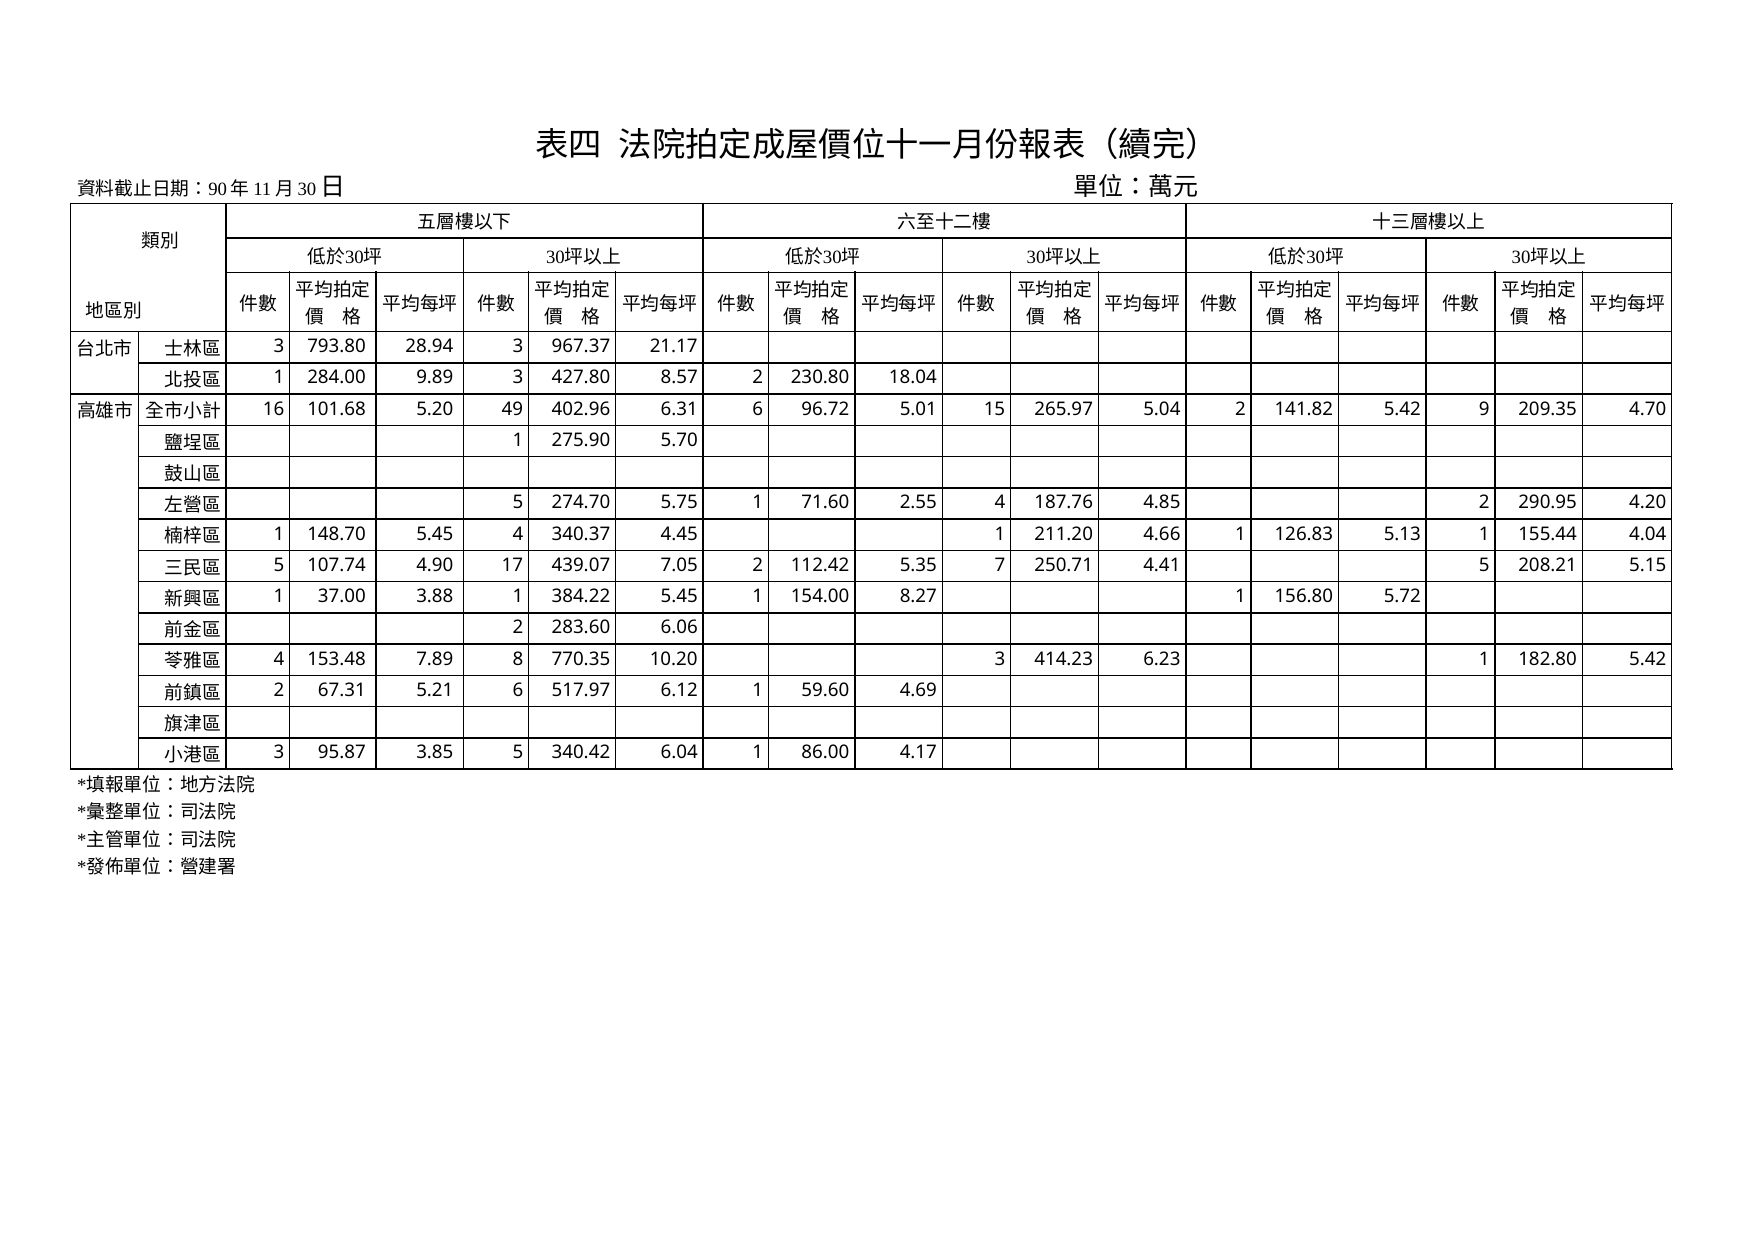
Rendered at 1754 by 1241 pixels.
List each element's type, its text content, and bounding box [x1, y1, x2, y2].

table_cell 平均每坪 [1339, 273, 1425, 331]
table_cell 6.12 [616, 676, 702, 706]
table_cell [1583, 364, 1671, 393]
table_cell 2 [464, 614, 528, 643]
table_cell [1339, 364, 1425, 393]
table_cell [1339, 551, 1425, 581]
table_cell [1427, 582, 1494, 612]
table_cell [1252, 676, 1338, 706]
table_cell 28.94 [377, 332, 463, 362]
table_cell [464, 707, 528, 737]
table_cell 低於30坪 [1187, 239, 1425, 271]
table_cell [529, 457, 615, 487]
table_cell [1187, 489, 1250, 518]
table_header 十三層樓以上 [1187, 204, 1671, 237]
table_cell [1252, 645, 1338, 674]
table_cell [1187, 551, 1250, 581]
table_cell 86.00 [769, 739, 854, 768]
table_cell 414.23 [1011, 645, 1098, 674]
table_cell [71, 581, 138, 612]
table_cell [1583, 707, 1671, 737]
table_cell 4 [227, 645, 289, 674]
table_cell [71, 456, 138, 487]
text 資料截止日期：90年11月30日 單位：萬元 [77, 166, 1677, 203]
table_cell 5.35 [856, 551, 942, 581]
table_cell 9 [1427, 395, 1494, 424]
table_cell 4.41 [1099, 551, 1185, 581]
table_cell [1187, 739, 1250, 768]
table_cell [856, 332, 942, 362]
table_cell 平均拍定價 格 [290, 273, 375, 331]
table_cell [1011, 582, 1098, 612]
table_cell [1496, 707, 1582, 737]
table_cell [227, 614, 289, 643]
table_cell [943, 614, 1010, 643]
table_cell [856, 426, 942, 456]
table_cell [1011, 457, 1098, 487]
table_cell 平均每坪 [856, 273, 942, 331]
table_cell [1427, 739, 1494, 768]
table_cell 384.22 [529, 582, 615, 612]
table_cell [704, 332, 768, 362]
table_cell [1252, 614, 1338, 643]
table_cell [377, 614, 463, 643]
table_cell [1427, 457, 1494, 487]
table_cell 211.20 [1011, 520, 1098, 549]
table_cell 96.72 [769, 395, 854, 424]
table_cell [1187, 614, 1250, 643]
table_cell [1339, 739, 1425, 768]
table_cell 187.76 [1011, 489, 1098, 518]
table_cell [71, 550, 138, 581]
table_cell 件數 [464, 273, 528, 331]
table_cell 件數 [943, 273, 1010, 331]
table_cell 18.04 [856, 364, 942, 393]
table_cell [1339, 645, 1425, 674]
table_header 類別 地區別 [71, 204, 225, 331]
table_cell 37.00 [290, 582, 375, 612]
table_cell 15 [943, 395, 1010, 424]
table_cell 10.20 [616, 645, 702, 674]
table_cell 439.07 [529, 551, 615, 581]
table_cell 17 [464, 551, 528, 581]
table_cell [1187, 676, 1250, 706]
table_cell 4.20 [1583, 489, 1671, 518]
table_cell [704, 457, 768, 487]
table_cell [71, 425, 138, 456]
text 表四 法院拍定成屋價位十一月份報表（續完） [77, 118, 1677, 166]
table_cell 4.66 [1099, 520, 1185, 549]
table_cell 全市小計 [139, 395, 225, 424]
table_header 五層樓以下 [227, 204, 702, 237]
table_cell [704, 614, 768, 643]
table_cell 208.21 [1496, 551, 1582, 581]
table_cell 高雄市 [71, 395, 138, 424]
table_cell 鼓山區 [139, 457, 225, 487]
table_cell 6.23 [1099, 645, 1185, 674]
table_cell 鹽埕區 [139, 426, 225, 456]
table_cell [616, 457, 702, 487]
table_cell [1496, 739, 1582, 768]
table_cell [1252, 489, 1338, 518]
table_cell [1187, 645, 1250, 674]
table_cell [1339, 426, 1425, 456]
table_cell 5.45 [377, 520, 463, 549]
table_cell 967.37 [529, 332, 615, 362]
table_cell [1427, 707, 1494, 737]
text *發佈單位：營建署 [77, 851, 1677, 878]
table_cell 4 [464, 520, 528, 549]
table_cell [1496, 364, 1582, 393]
table_cell [1011, 426, 1098, 456]
table_cell 北投區 [139, 364, 225, 393]
table_cell [227, 489, 289, 518]
table_cell [1427, 332, 1494, 362]
table_cell 1 [1427, 520, 1494, 549]
table_cell 283.60 [529, 614, 615, 643]
table_cell 290.95 [1496, 489, 1582, 518]
table_cell [1099, 707, 1185, 737]
table_cell [1011, 332, 1098, 362]
table_cell [71, 643, 138, 674]
table_cell [943, 332, 1010, 362]
table_cell [227, 707, 289, 737]
table_cell 6.06 [616, 614, 702, 643]
table_cell 4 [943, 489, 1010, 518]
table_cell 低於30坪 [227, 239, 463, 271]
table_cell 8.57 [616, 364, 702, 393]
table_cell 平均拍定價 格 [1011, 273, 1098, 331]
table_cell 1 [704, 582, 768, 612]
table_cell 三民區 [139, 551, 225, 581]
table_cell [943, 676, 1010, 706]
table_cell 8 [464, 645, 528, 674]
table_cell [377, 707, 463, 737]
table_cell 5.42 [1339, 395, 1425, 424]
table_cell [1187, 707, 1250, 737]
table_cell [1252, 457, 1338, 487]
table_cell [769, 614, 854, 643]
table_cell 1 [464, 582, 528, 612]
table_cell 士林區 [139, 332, 225, 362]
table_cell [71, 518, 138, 549]
table_cell [1339, 614, 1425, 643]
table_cell [71, 487, 138, 518]
table_cell 件數 [1187, 273, 1250, 331]
table_cell [1583, 426, 1671, 456]
table_cell [290, 614, 375, 643]
table_cell [227, 457, 289, 487]
table_cell 平均拍定價 格 [529, 273, 615, 331]
table_cell [1583, 739, 1671, 768]
table_cell [1011, 676, 1098, 706]
table_cell 30坪以上 [464, 239, 702, 271]
table_cell 平均每坪 [1099, 273, 1185, 331]
table_cell [704, 707, 768, 737]
table_cell [769, 707, 854, 737]
table_cell 6.04 [616, 739, 702, 768]
table_cell [856, 520, 942, 549]
table_cell 770.35 [529, 645, 615, 674]
table_cell 6.31 [616, 395, 702, 424]
table_cell 274.70 [529, 489, 615, 518]
table_cell 2 [704, 364, 768, 393]
table_cell 793.80 [290, 332, 375, 362]
table_cell 95.87 [290, 739, 375, 768]
table_cell [1496, 614, 1582, 643]
table_cell [1011, 364, 1098, 393]
table_cell [769, 332, 854, 362]
table_cell 2 [227, 676, 289, 706]
table_cell 2 [704, 551, 768, 581]
table_cell 1 [464, 426, 528, 456]
table_cell 苓雅區 [139, 645, 225, 674]
table_cell [1252, 551, 1338, 581]
table_cell 5.13 [1339, 520, 1425, 549]
table_cell 230.80 [769, 364, 854, 393]
table_cell 台北市 [71, 332, 138, 362]
table_cell 126.83 [1252, 520, 1338, 549]
table_cell [1339, 332, 1425, 362]
table_cell [227, 426, 289, 456]
table_cell 141.82 [1252, 395, 1338, 424]
table_cell 156.80 [1252, 582, 1338, 612]
table_cell 340.42 [529, 739, 615, 768]
table_cell [1099, 582, 1185, 612]
table_cell [377, 489, 463, 518]
table_cell 3.85 [377, 739, 463, 768]
table_cell [377, 426, 463, 456]
table_cell [1427, 676, 1494, 706]
table_cell 101.68 [290, 395, 375, 424]
table_cell [529, 707, 615, 737]
table_cell 4.04 [1583, 520, 1671, 549]
table_cell 5.04 [1099, 395, 1185, 424]
table_cell 2.55 [856, 489, 942, 518]
table_cell 1 [1187, 582, 1250, 612]
table_cell 件數 [227, 273, 289, 331]
table_cell 前金區 [139, 614, 225, 643]
table_cell [1187, 332, 1250, 362]
table_cell 5 [464, 489, 528, 518]
table_cell 1 [704, 676, 768, 706]
text *彙整單位：司法院 [77, 797, 1677, 824]
table_cell 16 [227, 395, 289, 424]
table_cell [1339, 676, 1425, 706]
table_cell 4.70 [1583, 395, 1671, 424]
table_cell [71, 706, 138, 737]
table_cell 1 [943, 520, 1010, 549]
table_cell 3 [943, 645, 1010, 674]
table_cell [1187, 457, 1250, 487]
table_cell 284.00 [290, 364, 375, 393]
table_cell [943, 457, 1010, 487]
table_cell [1099, 614, 1185, 643]
table_cell [1011, 707, 1098, 737]
table_cell [856, 614, 942, 643]
table_cell 左營區 [139, 489, 225, 518]
table_cell 5.42 [1583, 645, 1671, 674]
table_cell 402.96 [529, 395, 615, 424]
table_cell [856, 707, 942, 737]
table_cell 2 [1187, 395, 1250, 424]
table_cell [1427, 614, 1494, 643]
table_cell 平均拍定價 格 [1496, 273, 1582, 331]
table_cell [290, 457, 375, 487]
table_cell 5 [227, 551, 289, 581]
table_cell 21.17 [616, 332, 702, 362]
table_header 六至十二樓 [704, 204, 1185, 237]
table_cell 9.89 [377, 364, 463, 393]
table_cell [1099, 457, 1185, 487]
table_cell 楠梓區 [139, 520, 225, 549]
table_cell [704, 645, 768, 674]
table_cell [71, 675, 138, 706]
table_cell [290, 489, 375, 518]
table_cell [1099, 364, 1185, 393]
table_cell 低於30坪 [704, 239, 942, 271]
table_cell [1496, 426, 1582, 456]
table_cell 154.00 [769, 582, 854, 612]
table_cell 4.85 [1099, 489, 1185, 518]
table_cell [1099, 676, 1185, 706]
table_cell [290, 426, 375, 456]
table_cell [1339, 457, 1425, 487]
table_cell 3.88 [377, 582, 463, 612]
table_cell 平均每坪 [377, 273, 463, 331]
table_cell [1099, 332, 1185, 362]
table_cell [769, 426, 854, 456]
table_cell 5 [1427, 551, 1494, 581]
table_cell [377, 457, 463, 487]
table_cell 1 [227, 582, 289, 612]
table_cell [1583, 332, 1671, 362]
table_cell 4.45 [616, 520, 702, 549]
table_cell 3 [227, 332, 289, 362]
table_cell 427.80 [529, 364, 615, 393]
table_cell [464, 457, 528, 487]
table_cell [71, 362, 138, 393]
table_cell 5.75 [616, 489, 702, 518]
table_cell 5.45 [616, 582, 702, 612]
table_cell [943, 739, 1010, 768]
table_cell 265.97 [1011, 395, 1098, 424]
table_cell [1583, 582, 1671, 612]
table_cell 30坪以上 [943, 239, 1185, 271]
table_cell 3 [227, 739, 289, 768]
table_cell 5.21 [377, 676, 463, 706]
table_cell 67.31 [290, 676, 375, 706]
table_cell 件數 [1427, 273, 1494, 331]
table_cell 2 [1427, 489, 1494, 518]
table_cell [943, 707, 1010, 737]
table_cell [769, 457, 854, 487]
table_cell 59.60 [769, 676, 854, 706]
table_cell 112.42 [769, 551, 854, 581]
table_cell 148.70 [290, 520, 375, 549]
text *填報單位：地方法院 [77, 770, 1677, 797]
table_cell [1099, 426, 1185, 456]
table_cell 7.05 [616, 551, 702, 581]
table_cell 7 [943, 551, 1010, 581]
table_cell 6 [464, 676, 528, 706]
table_cell [1011, 614, 1098, 643]
table_cell [943, 582, 1010, 612]
table_cell 209.35 [1496, 395, 1582, 424]
table_cell 1 [704, 489, 768, 518]
table_cell 4.90 [377, 551, 463, 581]
table_cell 30坪以上 [1427, 239, 1671, 271]
table_cell 小港區 [139, 739, 225, 768]
table_cell [769, 520, 854, 549]
table_cell 155.44 [1496, 520, 1582, 549]
table_cell 275.90 [529, 426, 615, 456]
table_cell [704, 520, 768, 549]
table_cell 517.97 [529, 676, 615, 706]
table_cell 182.80 [1496, 645, 1582, 674]
table_cell 5.20 [377, 395, 463, 424]
table_cell [1496, 582, 1582, 612]
table_cell [1496, 676, 1582, 706]
table_cell 4.69 [856, 676, 942, 706]
table_cell 6 [704, 395, 768, 424]
table_cell [71, 612, 138, 643]
table_cell 1 [227, 364, 289, 393]
table_cell 1 [1187, 520, 1250, 549]
table_cell 250.71 [1011, 551, 1098, 581]
table_cell 5.72 [1339, 582, 1425, 612]
table_cell 旗津區 [139, 707, 225, 737]
table_cell [1252, 364, 1338, 393]
table_cell [71, 737, 138, 768]
table_cell [1496, 332, 1582, 362]
table_cell [943, 364, 1010, 393]
table_cell [1252, 739, 1338, 768]
table_cell 5.15 [1583, 551, 1671, 581]
table_cell 平均每坪 [1583, 273, 1671, 331]
table_cell [856, 457, 942, 487]
table_cell 3 [464, 332, 528, 362]
table_cell [1011, 739, 1098, 768]
table_cell 107.74 [290, 551, 375, 581]
table_cell 新興區 [139, 582, 225, 612]
table_cell 件數 [704, 273, 768, 331]
table_cell 71.60 [769, 489, 854, 518]
table_cell [1583, 457, 1671, 487]
table_cell 平均拍定價 格 [1252, 273, 1338, 331]
table_cell [1339, 707, 1425, 737]
table_cell 1 [227, 520, 289, 549]
table_cell 5.70 [616, 426, 702, 456]
table_cell [704, 426, 768, 456]
table_cell [769, 645, 854, 674]
table_cell 7.89 [377, 645, 463, 674]
table_cell 153.48 [290, 645, 375, 674]
table_cell 前鎮區 [139, 676, 225, 706]
table_cell [1187, 364, 1250, 393]
table_cell [1252, 426, 1338, 456]
table_cell [1252, 707, 1338, 737]
table_cell [943, 426, 1010, 456]
table_cell 1 [704, 739, 768, 768]
table_cell 340.37 [529, 520, 615, 549]
table_cell [1427, 426, 1494, 456]
table_cell 平均拍定價 格 [769, 273, 854, 331]
table_cell [1187, 426, 1250, 456]
table_cell 5 [464, 739, 528, 768]
table_cell [1496, 457, 1582, 487]
table_cell [1583, 676, 1671, 706]
table_cell [1583, 614, 1671, 643]
table_cell [1339, 489, 1425, 518]
table_cell 1 [1427, 645, 1494, 674]
table_cell 8.27 [856, 582, 942, 612]
table_cell 49 [464, 395, 528, 424]
table_cell 平均每坪 [616, 273, 702, 331]
table_cell [1427, 364, 1494, 393]
text *主管單位：司法院 [77, 824, 1677, 851]
table_cell 4.17 [856, 739, 942, 768]
table_cell 5.01 [856, 395, 942, 424]
table_cell [1252, 332, 1338, 362]
table_cell [1099, 739, 1185, 768]
table_cell [290, 707, 375, 737]
table_cell [616, 707, 702, 737]
table_cell [856, 645, 942, 674]
table_cell 3 [464, 364, 528, 393]
